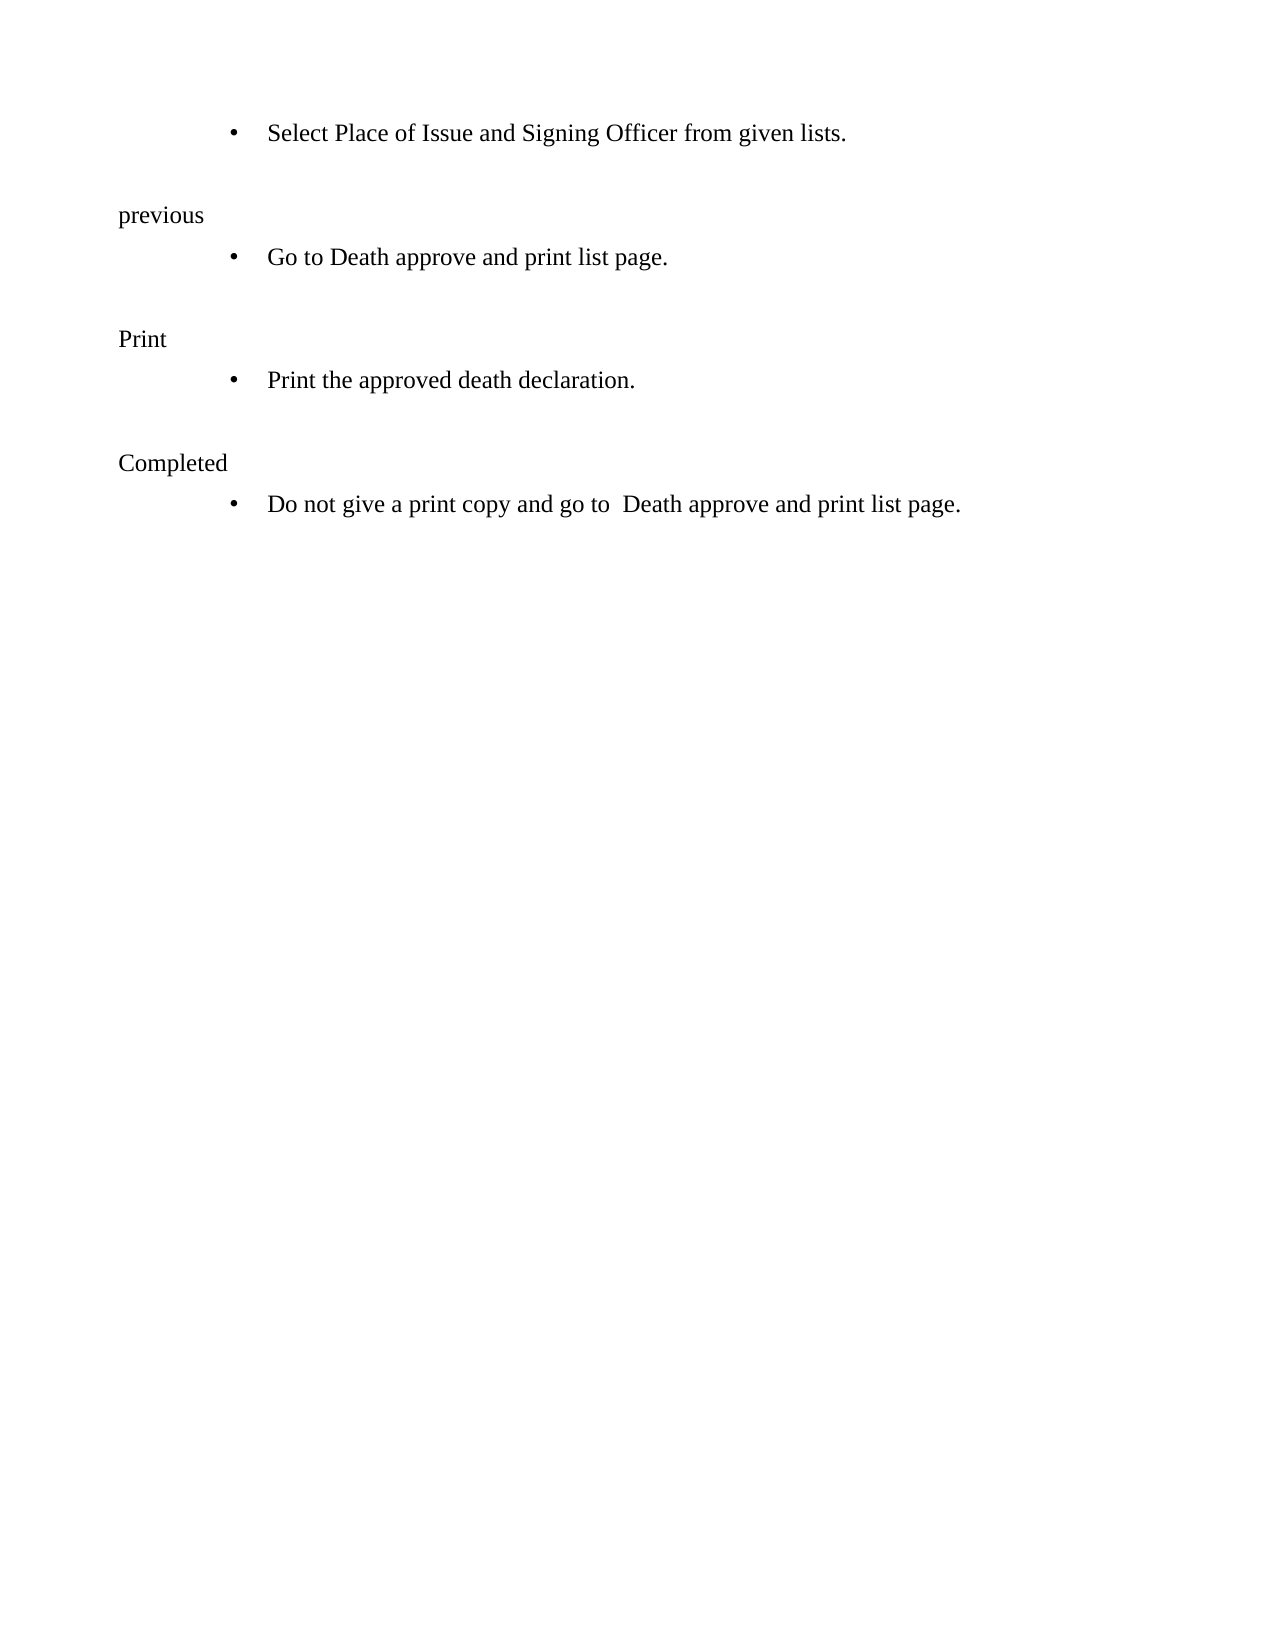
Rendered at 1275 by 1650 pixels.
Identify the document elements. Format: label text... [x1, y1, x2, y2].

list Do not give a print copy and go to Death approve and print list page. [229, 489, 1157, 518]
list Select Place of Issue and Signing Officer from given lists. [229, 118, 1157, 147]
text Print [118, 324, 1157, 353]
list Go to Death approve and print list page. [229, 242, 1157, 271]
text Completed [118, 448, 1157, 477]
list Print the approved death declaration. [229, 366, 1157, 394]
text previous [118, 201, 1157, 229]
